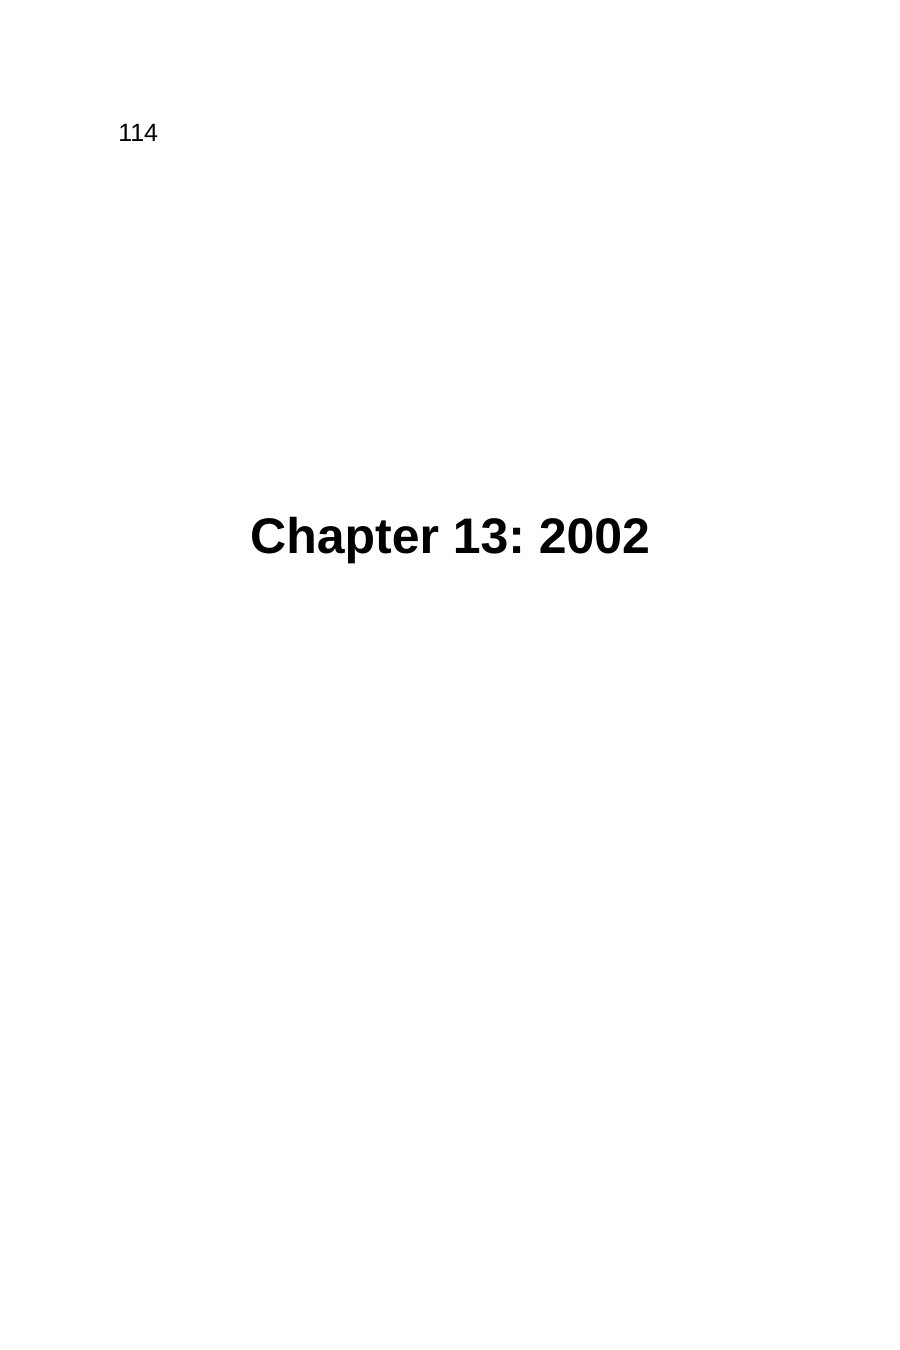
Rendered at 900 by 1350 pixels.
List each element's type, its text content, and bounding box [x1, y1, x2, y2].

subtitle Chapter 13: 2002 [118, 507, 782, 564]
